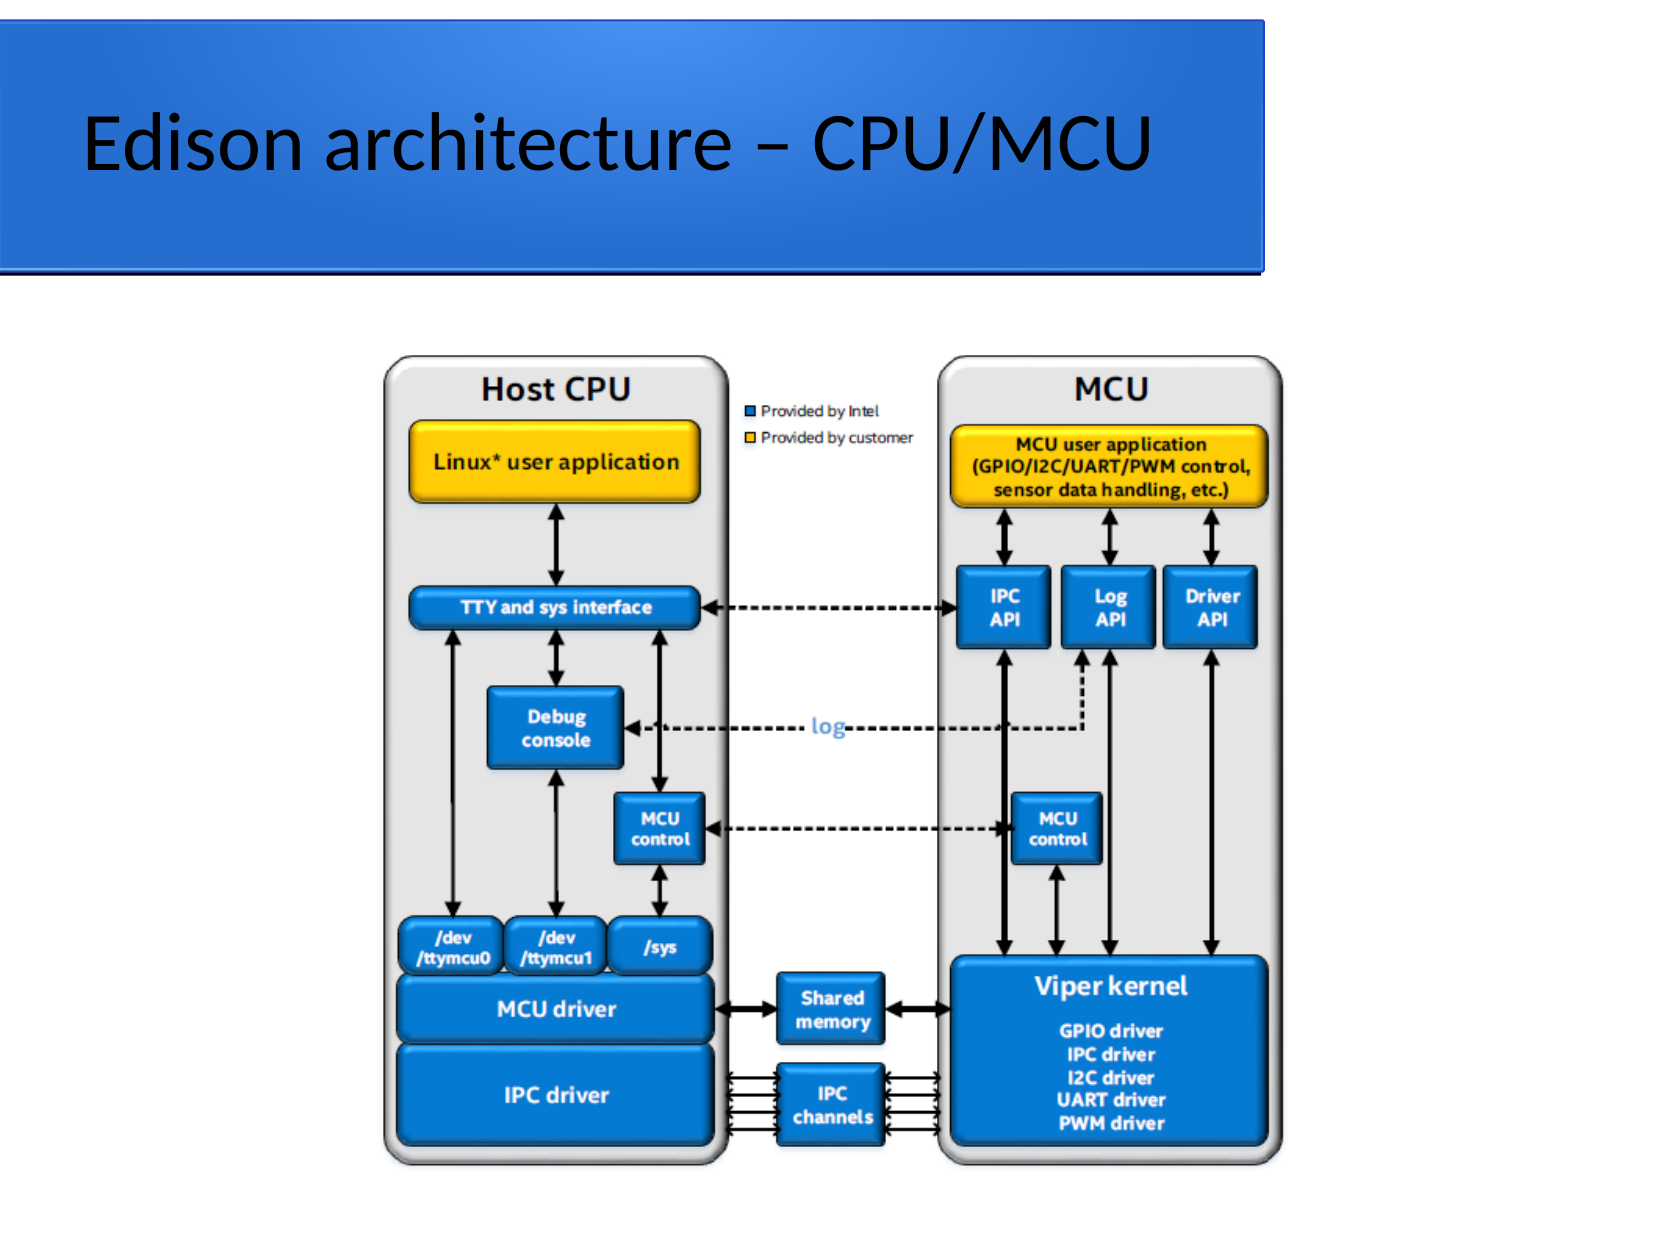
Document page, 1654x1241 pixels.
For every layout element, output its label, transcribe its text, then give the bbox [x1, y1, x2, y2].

title Edison architecture – CPU/MCU [82, 47, 1235, 252]
picture [379, 354, 1288, 1172]
